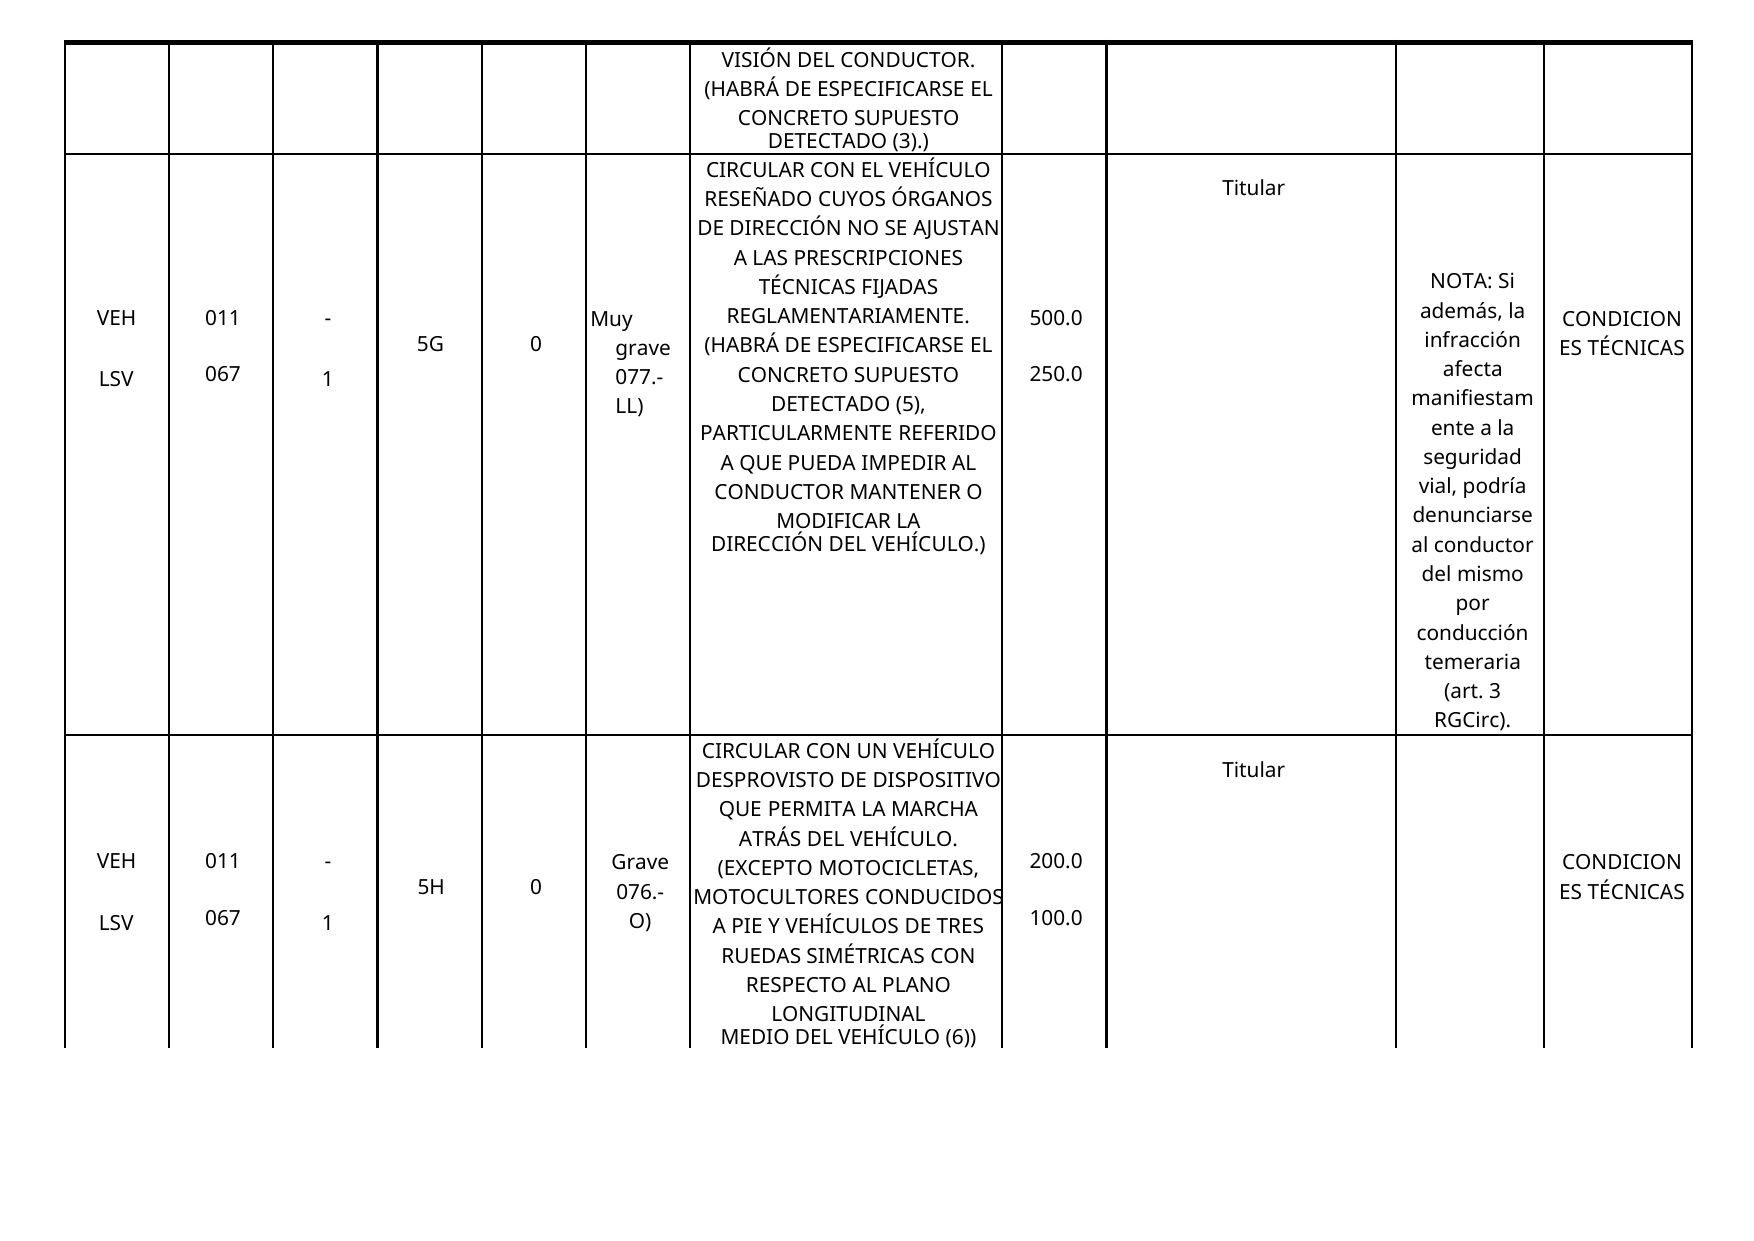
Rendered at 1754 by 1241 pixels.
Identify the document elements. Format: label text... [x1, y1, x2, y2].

table_cell [483, 45, 585, 153]
table_cell - 1 [274, 736, 376, 1048]
table_cell [1108, 45, 1395, 153]
table_cell 0 [483, 736, 585, 1048]
table_cell [1545, 45, 1691, 153]
table_cell [1397, 736, 1543, 1048]
table_cell [66, 45, 168, 153]
table_cell 011 067 [170, 155, 272, 734]
table_cell VEH LSV [66, 736, 168, 1048]
table_cell Grave 076.- O) [587, 736, 689, 1048]
table_cell NOTA: Si además, la infracción afecta manifiestamente a la seguridad vial, podría denunciarse al conductor del mismo por conducción temeraria (art. 3 RGCirc). [1397, 155, 1543, 734]
table_cell CONDICION ES TÉCNICAS [1545, 736, 1691, 1048]
table_cell 0 [483, 155, 585, 734]
table_cell Muy grave 077.- LL) [587, 155, 689, 734]
table_cell - 1 [274, 155, 376, 734]
table_cell [170, 45, 272, 153]
table_cell VEH LSV [66, 155, 168, 734]
table_cell 011 067 [170, 736, 272, 1048]
table_cell Titular [1108, 736, 1395, 1048]
table_cell 5G [379, 155, 481, 734]
table_cell CIRCULAR CON EL VEHÍCULO RESEÑADO CUYOS ÓRGANOS DE DIRECCIÓN NO SE AJUSTAN A LAS PRESCRIPCIONES TÉCNICAS FIJADAS REGLAMENTARIAMENTE. (HABRÁ DE ESPECIFICARSE EL CONCRETO SUPUESTO DETECTADO (5), PARTICULARMENTE REFERIDO A QUE PUEDA IMPEDIR AL CONDUCTOR MANTENER O MODIFICAR LA DIRECCIÓN DEL VEHÍCULO.) [691, 155, 1001, 734]
table_cell Titular [1108, 155, 1395, 734]
table_cell 500.0 250.0 [1003, 155, 1105, 734]
table_cell VISIÓN DEL CONDUCTOR. (HABRÁ DE ESPECIFICARSE EL CONCRETO SUPUESTO DETECTADO (3).) [691, 45, 1001, 153]
table_cell [1003, 45, 1105, 153]
table_cell [1397, 45, 1543, 153]
table_cell [379, 45, 481, 153]
table_cell 200.0 100.0 [1003, 736, 1105, 1048]
table_cell [274, 45, 376, 153]
table_cell CONDICION ES TÉCNICAS [1545, 155, 1691, 734]
table_cell 5H [379, 736, 481, 1048]
table_cell CIRCULAR CON UN VEHÍCULO DESPROVISTO DE DISPOSITIVO QUE PERMITA LA MARCHA ATRÁS DEL VEHÍCULO. (EXCEPTO MOTOCICLETAS, MOTOCULTORES CONDUCIDOS A PIE Y VEHÍCULOS DE TRES RUEDAS SIMÉTRICAS CON RESPECTO AL PLANO LONGITUDINAL MEDIO DEL VEHÍCULO (6)) [691, 736, 1001, 1048]
table_cell [587, 45, 689, 153]
